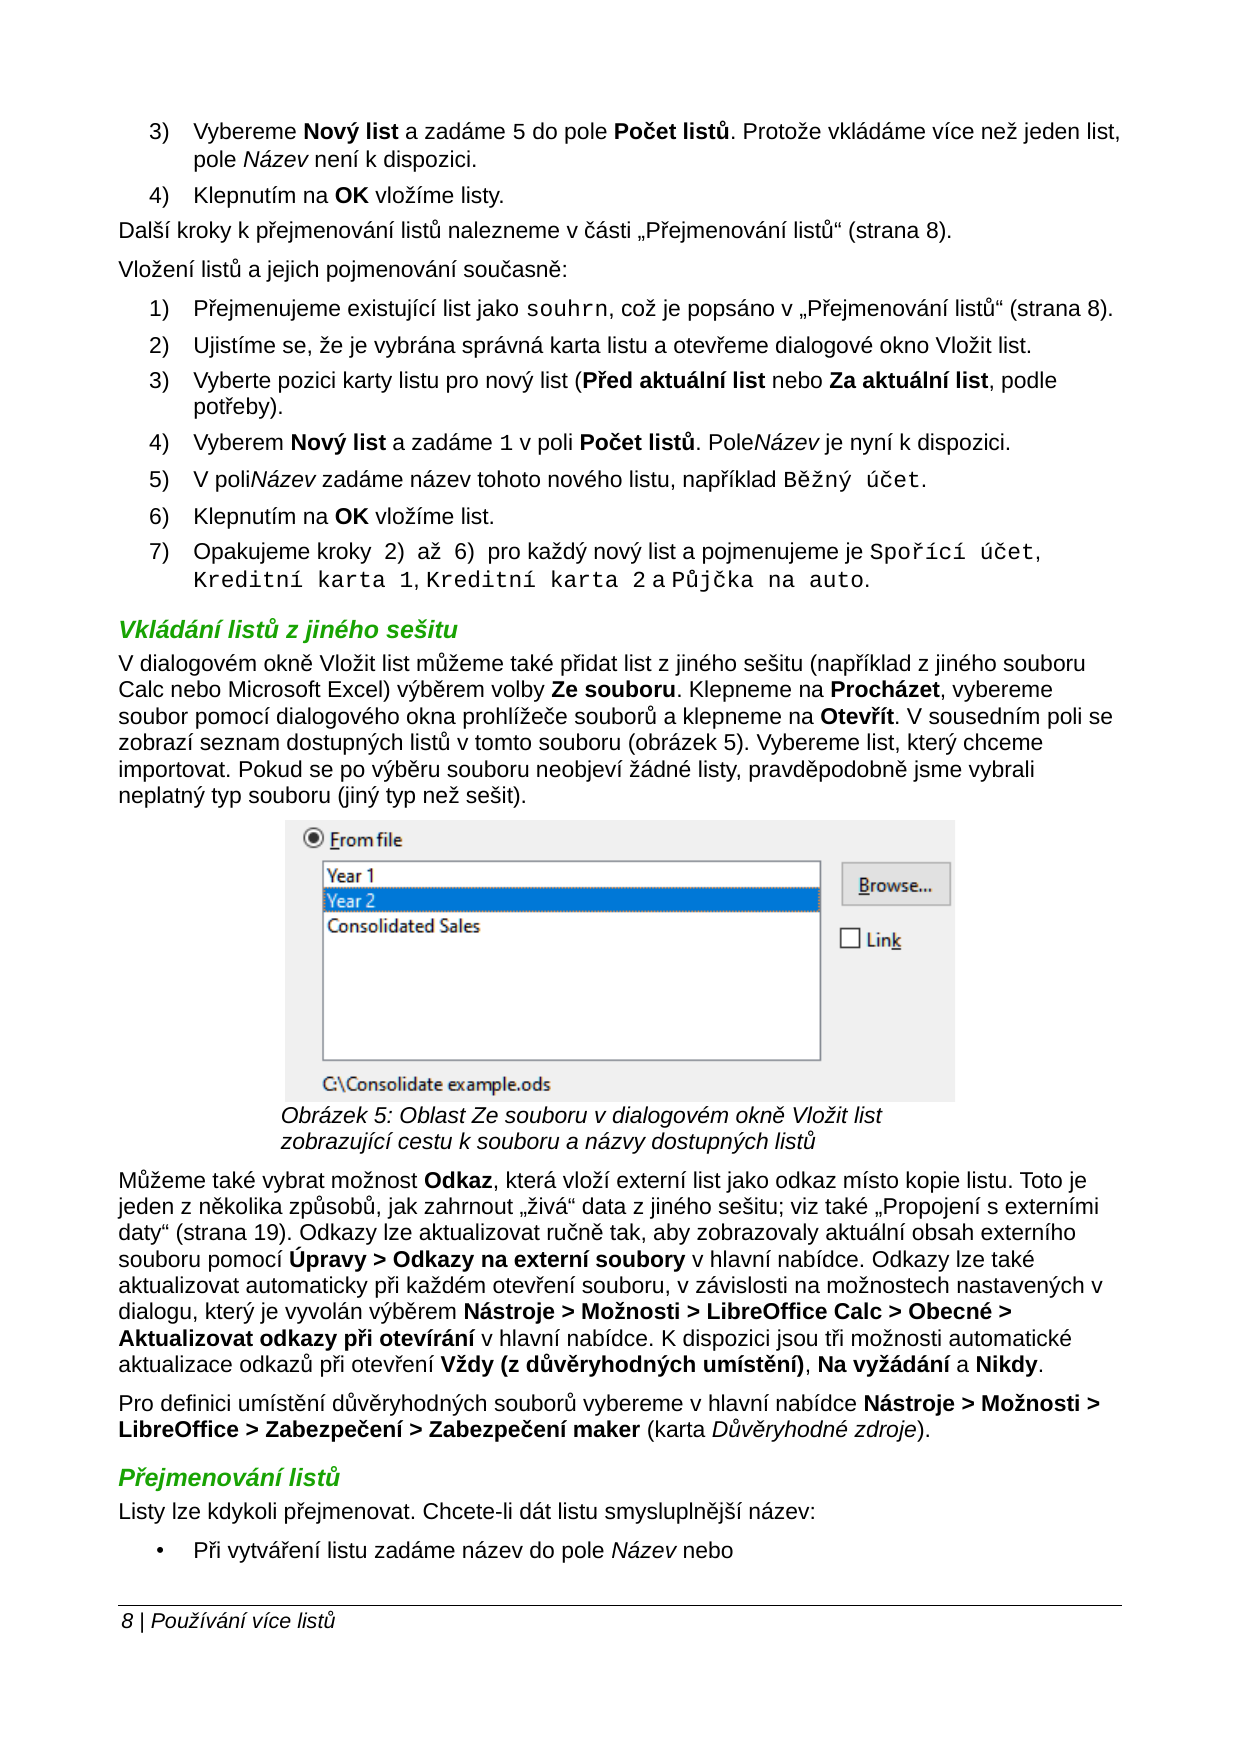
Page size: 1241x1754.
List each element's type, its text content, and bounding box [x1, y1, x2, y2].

text Pro definici umístění důvěryhodných souborů vybereme v hlavní nabídce Nástroje > Možnosti > LibreOffice > Zabezpečení > Zabezpečení maker (karta Důvěryhodné zdroje). [118, 1390, 1122, 1443]
list Při vytváření listu zadáme název do pole Název nebo [156, 1537, 1122, 1563]
list Přejmenujeme existující list jako souhrn, což je popsáno v „Přejmenování listů“ (strana 8). [169, 294, 1122, 323]
subtitle Přejmenování listů [118, 1463, 1122, 1492]
list Vložení listů a jejich pojmenování současně: [118, 256, 1122, 282]
text Další kroky k přejmenování listů nalezneme v části „Přejmenování listů“ (strana 8). [118, 217, 1122, 243]
list V poliNázev zadáme název tohoto nového listu, například Běžný účet. [169, 466, 1122, 494]
list Ujistíme se, že je vybrána správná karta listu a otevřeme dialogové okno Vložit list. [169, 332, 1122, 358]
list Vyberte pozici karty listu pro nový list (Před aktuální list nebo Za aktuální list, podle potřeby). [169, 367, 1122, 420]
list Vybereme Nový list a zadáme 5 do pole Počet listů. Protože vkládáme více než jeden list, pole Název není k dispozici. [169, 118, 1122, 173]
text V dialogovém okně Vložit list můžeme také přidat list z jiného sešitu (například z jiného souboru Calc nebo Microsoft Excel) výběrem volby Ze souboru. Klepneme na Procházet, vybereme soubor pomocí dialogového okna prohlížeče souborů a klepneme na Otevřít. V sousedním poli se zobrazí seznam dostupných listů v tomto souboru (obrázek 5). Vybereme list, který chceme importovat. Pokud se po výběru souboru neobjeví žádné listy, pravděpodobně jsme vybrali neplatný typ souboru (jiný typ než sešit). [118, 650, 1122, 808]
list Opakujeme kroky 2 až 6 pro každý nový list a pojmenujeme je Spořící účet, Kreditní karta 1, Kreditní karta 2 a Půjčka na auto. [169, 538, 1122, 595]
text Můžeme také vybrat možnost Odkaz, která vloží externí list jako odkaz místo kopie listu. Toto je jeden z několika způsobů, jak zahrnout „živá“ data z jiného sešitu; viz také „Propojení s externími daty“ (strana 18). Odkazy lze aktualizovat ručně tak, aby zobrazovaly aktuální obsah externího souboru pomocí Úpravy > Odkazy na externí soubory v hlavní nabídce. Odkazy lze také aktualizovat automaticky při každém otevření souboru, v závislosti na možnostech nastavených v dialogu, který je vyvolán výběrem Nástroje > Možnosti > LibreOffice Calc > Obecné > Aktualizovat odkazy při otevírání v hlavní nabídce. K dispozici jsou tři možnosti automatické aktualizace odkazů při otevření Vždy (z důvěryhodných umístění), Na vyžádání a Nikdy. [118, 1167, 1122, 1377]
list Klepnutím na OK vložíme list. [169, 503, 1122, 529]
list Klepnutím na OK vložíme listy. [169, 182, 1122, 208]
picture [285, 820, 956, 1102]
text Obrázek 5: Oblast Ze souboru v dialogovém okně Vložit list zobrazující cestu k souboru a názvy dostupných listů [281, 1099, 959, 1154]
list Listy lze kdykoli přejmenovat. Chcete-li dát listu smysluplnější název: [118, 1498, 1122, 1524]
list Vyberem Nový list a zadáme 1 v poli Počet listů. PoleNázev je nyní k dispozici. [169, 428, 1122, 457]
subtitle Vkládání listů z jiného sešitu [118, 615, 1122, 644]
